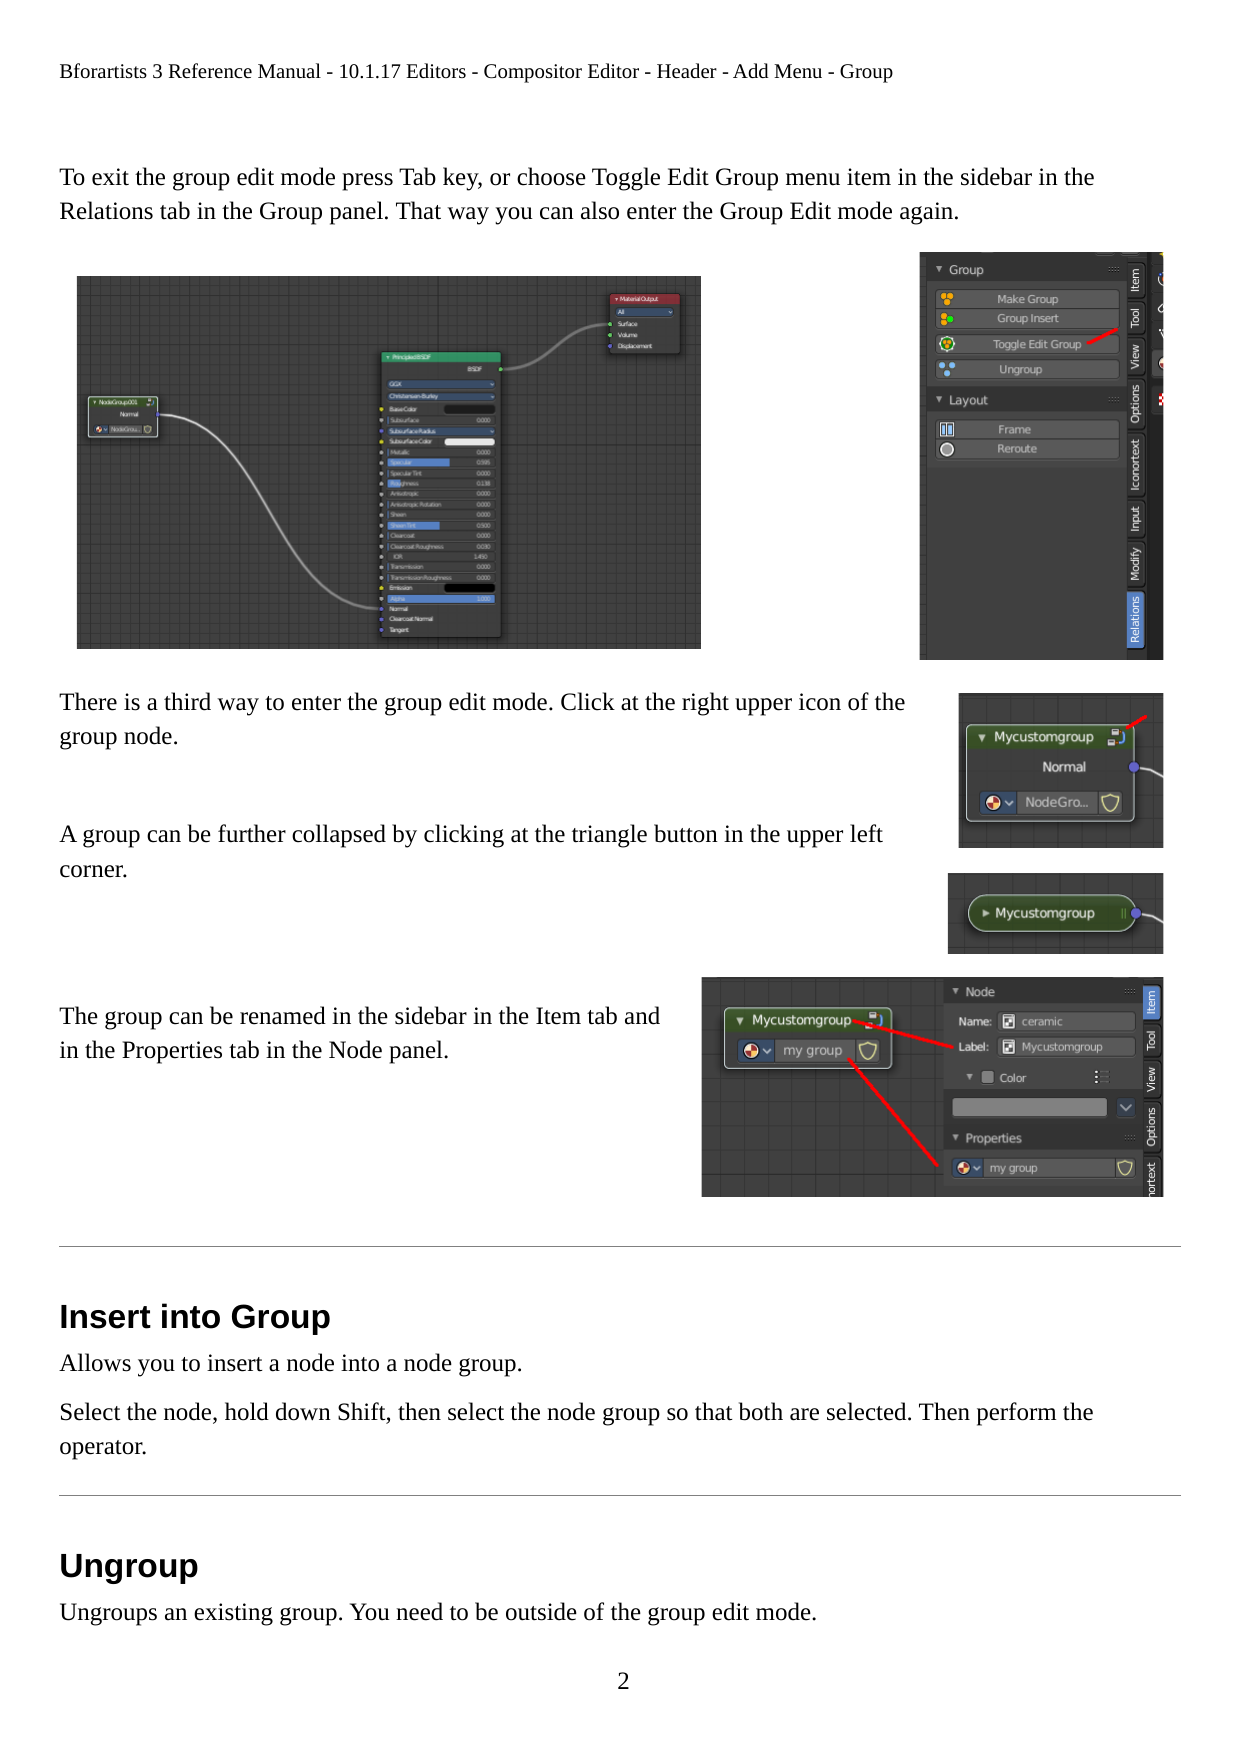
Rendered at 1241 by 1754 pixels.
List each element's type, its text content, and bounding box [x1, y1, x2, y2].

text There is a third way to enter the group edit mode. Click at the right upper icon of the group node. [59, 687, 1181, 750]
text To exit the group edit mode press Tab key, or choose Toggle Edit Group menu item in the sidebar in the Relations tab in the Group panel. That way you can also enter the Group Edit mode again. [59, 162, 1181, 225]
text The group can be renamed in the sidebar in the Item tab and in the Properties tab in the Node panel. [59, 1001, 701, 1064]
text Allows you to insert a node into a node group. [59, 1348, 1181, 1377]
picture [958, 693, 1164, 848]
subtitle Insert into Group [59, 1297, 1181, 1335]
subtitle Ungroup [59, 1546, 1181, 1584]
picture [919, 252, 1164, 660]
text Select the node, hold down Shift, then select the node group so that both are selected. Then perform the operator. [59, 1397, 1181, 1460]
text Ungroups an existing group. You need to be outside of the group edit mode. [59, 1597, 1181, 1625]
picture [947, 873, 1164, 954]
text A group can be further collapsed by clicking at the triangle button in the upper left corner. [59, 819, 1181, 883]
picture [701, 977, 1164, 1197]
picture [76, 276, 701, 649]
